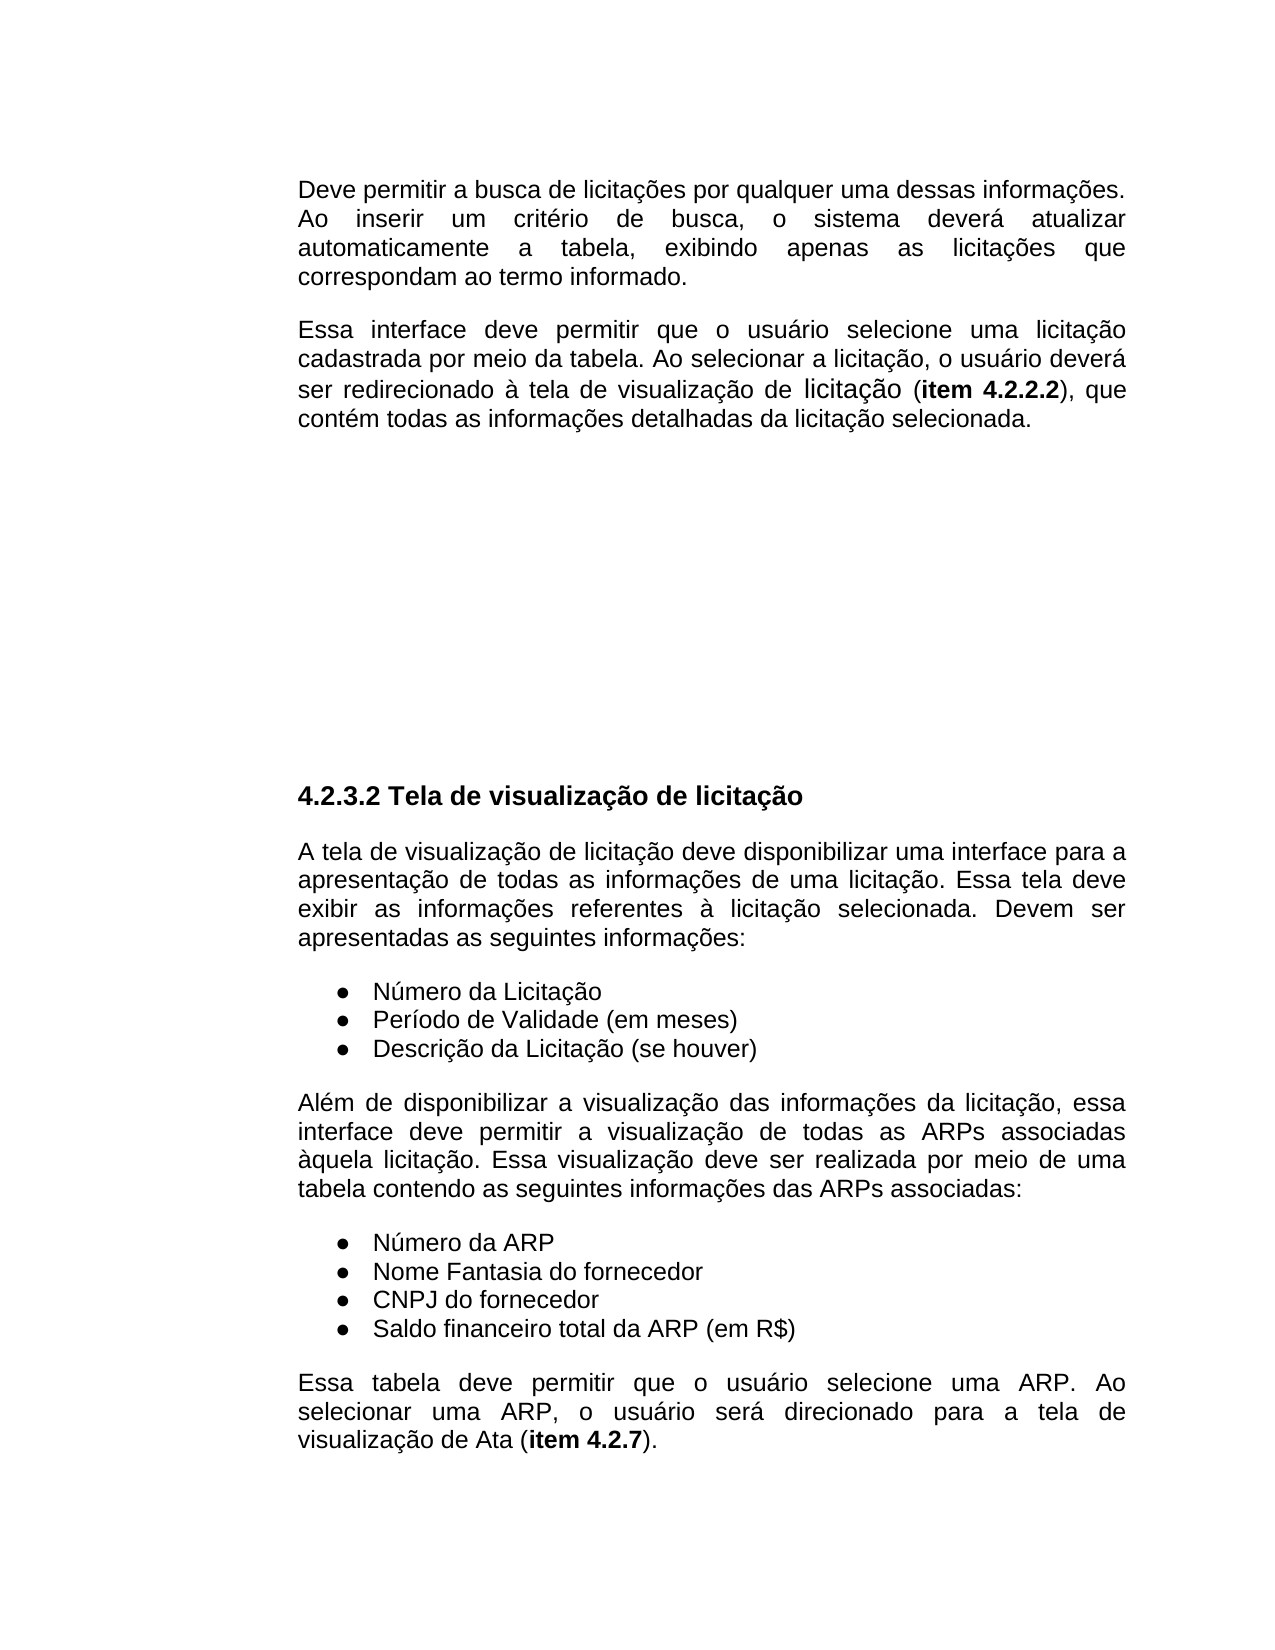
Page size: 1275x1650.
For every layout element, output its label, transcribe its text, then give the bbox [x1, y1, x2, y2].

list Número da ARP [335, 1228, 1127, 1257]
list Período de Validade (em meses) [335, 1005, 1127, 1034]
text Essa interface deve permitir que o usuário selecione uma licitação cadastrada por meio da tabela. Ao selecionar a licitação, o usuário deverá ser redirecionado à tela de visualização de licitação (item 4.2.2.2), que contém todas as informações detalhadas da licitação selecionada. [298, 315, 1127, 433]
text 4.2.3.2 Tela de visualização de licitação [298, 780, 1127, 812]
text Além de disponibilizar a visualização das informações da licitação, essa interface deve permitir a visualização de todas as ARPs associadas àquela licitação. Essa visualização deve ser realizada por meio de uma tabela contendo as seguintes informações das ARPs associadas: [298, 1088, 1127, 1203]
text Deve permitir a busca de licitações por qualquer uma dessas informações. Ao inserir um critério de busca, o sistema deverá atualizar automaticamente a tabela, exibindo apenas as licitações que correspondam ao termo informado. [298, 175, 1127, 290]
list Nome Fantasia do fornecedor [335, 1257, 1127, 1285]
list Descrição da Licitação (se houver) [335, 1034, 1127, 1063]
text A tela de visualização de licitação deve disponibilizar uma interface para a apresentação de todas as informações de uma licitação. Essa tela deve exibir as informações referentes à licitação selecionada. Devem ser apresentadas as seguintes informações: [298, 837, 1127, 952]
list CNPJ do fornecedor [335, 1285, 1127, 1314]
text Essa tabela deve permitir que o usuário selecione uma ARP. Ao selecionar uma ARP, o usuário será direcionado para a tela de visualização de Ata (item 4.2.7). [298, 1368, 1127, 1454]
list Número da Licitação [335, 977, 1127, 1005]
list Saldo financeiro total da ARP (em R$) [335, 1314, 1127, 1343]
